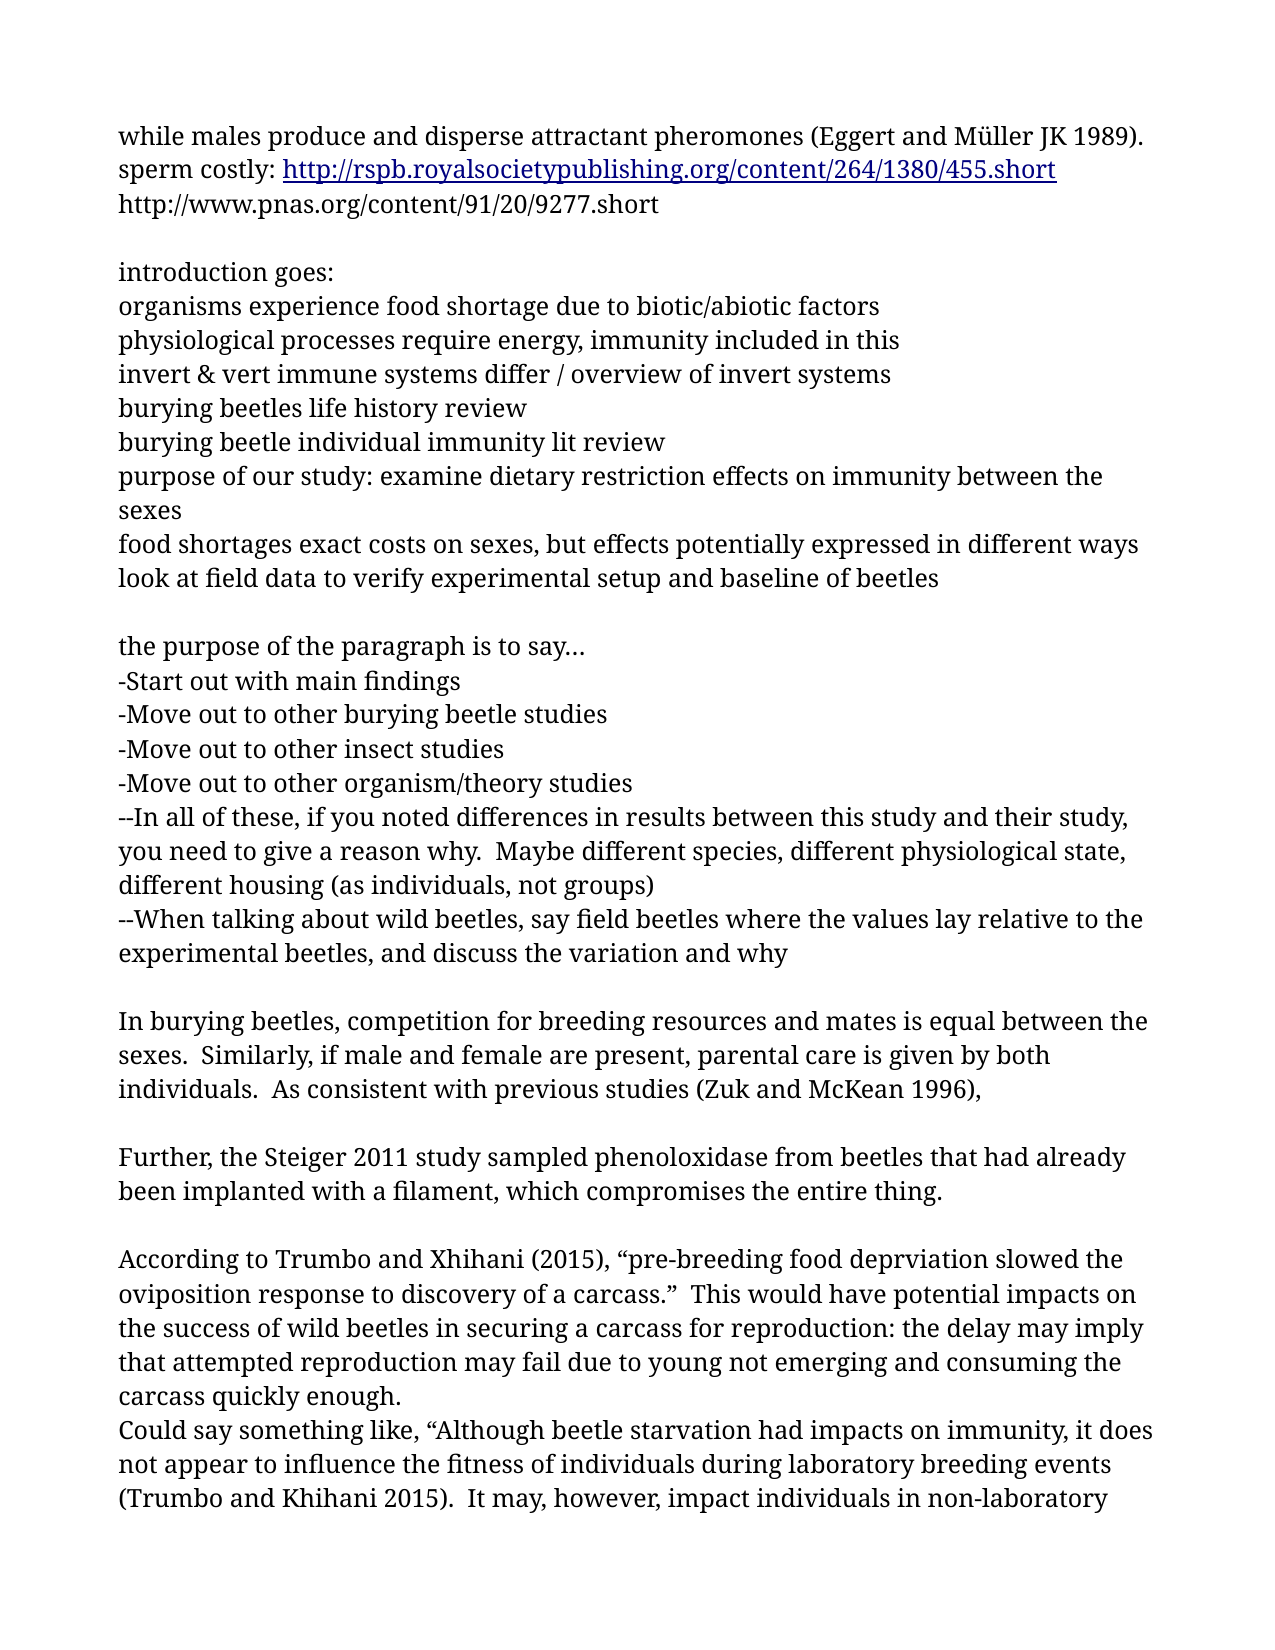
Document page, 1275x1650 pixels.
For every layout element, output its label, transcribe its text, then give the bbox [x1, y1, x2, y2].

text while males produce and disperse attractant pheromones (Eggert and Müller JK 1989). [118, 118, 1157, 152]
text invert & vert immune systems differ / overview of invert systems [118, 357, 1157, 391]
text physiological processes require energy, immunity included in this [118, 322, 1157, 357]
text According to Trumbo and Xhihani (2015), “pre-breeding food deprviation slowed the oviposition response to discovery of a carcass.” This would have potential impacts on the success of wild beetles in securing a carcass for reproduction: the delay may imply that attempted reproduction may fail due to young not emerging and consuming the carcass quickly enough. [118, 1242, 1157, 1412]
text --When talking about wild beetles, say field beetles where the values lay relative to the experimental beetles, and discuss the variation and why [118, 902, 1157, 970]
text introduction goes: [118, 254, 1157, 288]
text the purpose of the paragraph is to say… [118, 629, 1157, 663]
text food shortages exact costs on sexes, but effects potentially expressed in different ways [118, 527, 1157, 561]
text -Move out to other insect studies [118, 731, 1157, 765]
text -Move out to other burying beetle studies [118, 697, 1157, 731]
text sperm costly: http://rspb.royalsocietypublishing.org/content/264/1380/455.short [118, 152, 1157, 186]
text In burying beetles, competition for breeding resources and mates is equal between the sexes. Similarly, if male and female are present, parental care is given by both individuals. As consistent with previous studies (Zuk and McKean 1996), [118, 1004, 1157, 1106]
text look at field data to verify experimental setup and baseline of beetles [118, 561, 1157, 595]
text purpose of our study: examine dietary restriction effects on immunity between the sexes [118, 459, 1157, 527]
text burying beetle individual immunity lit review [118, 425, 1157, 459]
text -Start out with main findings [118, 663, 1157, 697]
text Further, the Steiger 2011 study sampled phenoloxidase from beetles that had already been implanted with a filament, which compromises the entire thing. [118, 1140, 1157, 1208]
text burying beetles life history review [118, 391, 1157, 425]
text -Move out to other organism/theory studies [118, 765, 1157, 799]
text --In all of these, if you noted differences in results between this study and their study, you need to give a reason why. Maybe different species, different physiological state, different housing (as individuals, not groups) [118, 799, 1157, 902]
text organisms experience food shortage due to biotic/abiotic factors [118, 288, 1157, 322]
text Could say something like, “Although beetle starvation had impacts on immunity, it does not appear to influence the fitness of individuals during laboratory breeding events (Trumbo and Khihani 2015). It may, however, impact individuals in non-laboratory [118, 1412, 1157, 1515]
text http://www.pnas.org/content/91/20/9277.short [118, 186, 1157, 220]
